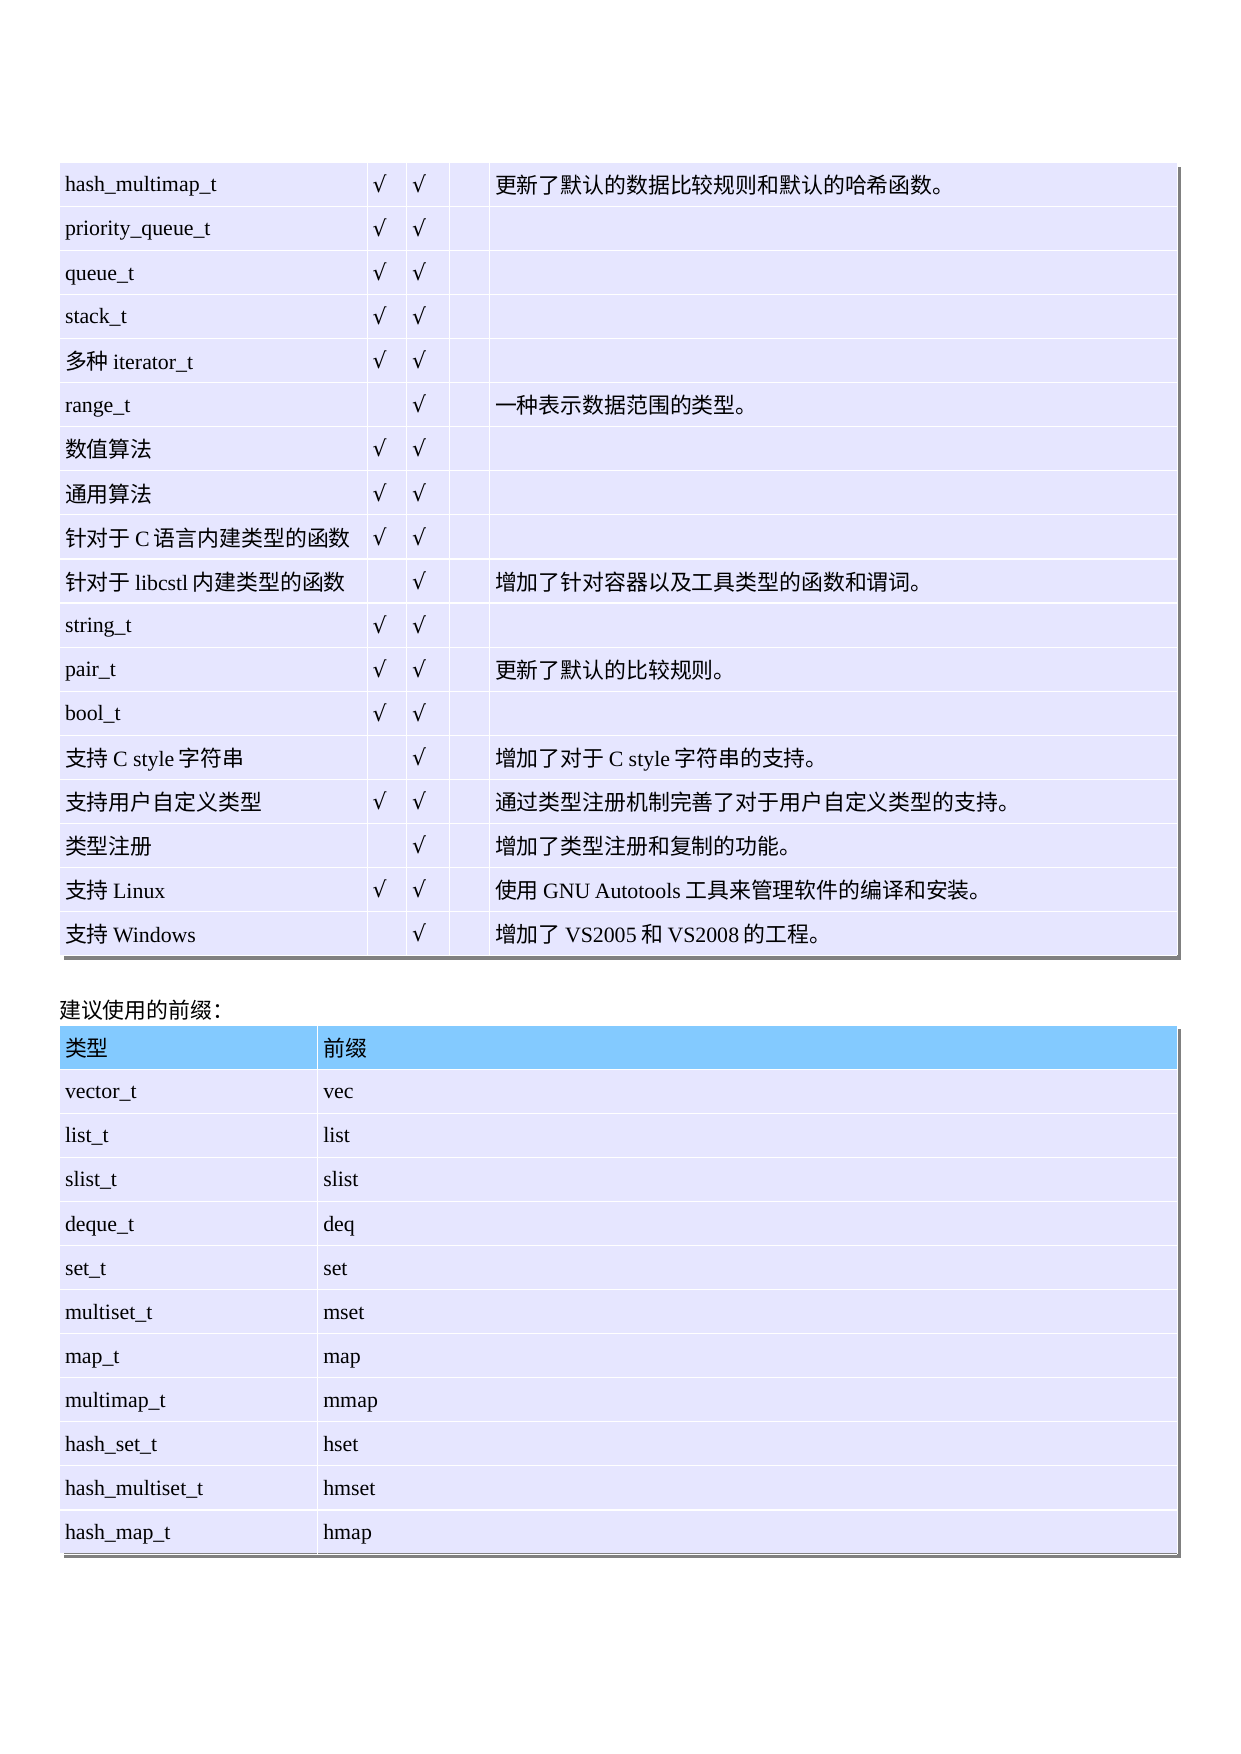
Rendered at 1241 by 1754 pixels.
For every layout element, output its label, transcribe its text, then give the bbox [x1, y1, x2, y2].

table_header 类型 [60, 1026, 317, 1069]
table_cell string_t [60, 604, 367, 647]
table_cell √ [407, 780, 449, 823]
table_cell 使用GNU Autotools工具来管理软件的编译和安装。 [490, 868, 1177, 911]
table_cell set_t [60, 1246, 317, 1289]
text 建议使用的前缀： [59, 992, 1181, 1025]
table_cell hmap [318, 1511, 1177, 1553]
table_cell hmset [318, 1466, 1177, 1509]
table_cell 支持Windows [60, 912, 367, 955]
table_cell √ [407, 692, 449, 735]
table_cell √ [368, 868, 406, 911]
table_cell √ [407, 604, 449, 647]
table_cell [450, 163, 489, 206]
table_cell [450, 912, 489, 955]
table_cell [450, 515, 489, 558]
table_cell [450, 868, 489, 911]
table_cell map_t [60, 1334, 317, 1377]
table_cell deque_t [60, 1202, 317, 1245]
table_cell √ [407, 251, 449, 294]
table_cell 增加了类型注册和复制的功能。 [490, 824, 1177, 867]
table_cell √ [407, 515, 449, 558]
table_cell [368, 912, 406, 955]
table_cell √ [407, 912, 449, 955]
table_cell 通用算法 [60, 471, 367, 514]
table_cell √ [407, 163, 449, 206]
table_cell set [318, 1246, 1177, 1289]
table_cell √ [407, 560, 449, 602]
table_cell [450, 383, 489, 426]
table_cell [368, 824, 406, 867]
table_cell [368, 736, 406, 779]
table_cell 增加了针对容器以及工具类型的函数和谓词。 [490, 560, 1177, 602]
table_cell [490, 692, 1177, 735]
table_cell range_t [60, 383, 367, 426]
table_cell [490, 604, 1177, 647]
table_cell queue_t [60, 251, 367, 294]
table_cell [368, 383, 406, 426]
table_cell [450, 251, 489, 294]
table_cell √ [368, 163, 406, 206]
table_cell √ [368, 471, 406, 514]
table_cell hash_map_t [60, 1511, 317, 1553]
table_cell [450, 560, 489, 602]
table_cell [450, 736, 489, 779]
table_cell √ [368, 427, 406, 470]
table_cell √ [368, 339, 406, 382]
table_cell √ [368, 207, 406, 250]
table_cell √ [407, 471, 449, 514]
table_cell √ [407, 295, 449, 338]
table_header 前缀 [318, 1026, 1177, 1069]
table_cell [490, 295, 1177, 338]
table_cell √ [368, 604, 406, 647]
table_cell √ [407, 824, 449, 867]
table_cell [490, 471, 1177, 514]
table_cell [450, 604, 489, 647]
table_cell deq [318, 1202, 1177, 1245]
table_cell [450, 780, 489, 823]
table_cell √ [368, 780, 406, 823]
table_cell [490, 339, 1177, 382]
table_cell [490, 251, 1177, 294]
table_cell 数值算法 [60, 427, 367, 470]
table_cell [368, 560, 406, 602]
table_cell [490, 515, 1177, 558]
table_cell √ [407, 383, 449, 426]
table_cell 类型注册 [60, 824, 367, 867]
table_cell 更新了默认的比较规则。 [490, 648, 1177, 691]
table_cell 增加了VS2005和VS2008的工程。 [490, 912, 1177, 955]
table_cell slist [318, 1158, 1177, 1201]
table_cell [450, 295, 489, 338]
table_cell list [318, 1114, 1177, 1157]
table_cell [450, 427, 489, 470]
table_cell √ [368, 515, 406, 558]
table_cell √ [368, 648, 406, 691]
table_cell stack_t [60, 295, 367, 338]
table_cell map [318, 1334, 1177, 1377]
table_cell pair_t [60, 648, 367, 691]
table_cell √ [407, 427, 449, 470]
table_cell [490, 427, 1177, 470]
table_cell √ [368, 295, 406, 338]
table_cell 支持Linux [60, 868, 367, 911]
table_cell hash_set_t [60, 1422, 317, 1465]
table_cell [450, 824, 489, 867]
table_cell vector_t [60, 1070, 317, 1113]
table_cell list_t [60, 1114, 317, 1157]
table_cell 增加了对于C style字符串的支持。 [490, 736, 1177, 779]
table_cell multimap_t [60, 1378, 317, 1421]
table_cell [450, 339, 489, 382]
table_cell vec [318, 1070, 1177, 1113]
table_cell 更新了默认的数据比较规则和默认的哈希函数。 [490, 163, 1177, 206]
table_cell 针对于libcstl内建类型的函数 [60, 560, 367, 602]
table_cell 一种表示数据范围的类型。 [490, 383, 1177, 426]
table_cell √ [407, 648, 449, 691]
table_cell priority_queue_t [60, 207, 367, 250]
table_cell √ [407, 736, 449, 779]
table_cell hset [318, 1422, 1177, 1465]
table_cell mset [318, 1290, 1177, 1333]
table_cell multiset_t [60, 1290, 317, 1333]
table_cell √ [368, 692, 406, 735]
table_cell [450, 692, 489, 735]
table_cell mmap [318, 1378, 1177, 1421]
table_cell [450, 648, 489, 691]
table_cell [450, 207, 489, 250]
table_cell √ [368, 251, 406, 294]
table_cell 支持C style字符串 [60, 736, 367, 779]
table_cell √ [407, 868, 449, 911]
table_cell √ [407, 207, 449, 250]
table_cell hash_multimap_t [60, 163, 367, 206]
table_cell [450, 471, 489, 514]
table_cell bool_t [60, 692, 367, 735]
table_cell √ [407, 339, 449, 382]
table_cell 针对于C语言内建类型的函数 [60, 515, 367, 558]
table_cell [490, 207, 1177, 250]
table_cell 支持用户自定义类型 [60, 780, 367, 823]
table_cell hash_multiset_t [60, 1466, 317, 1509]
table_cell 多种iterator_t [60, 339, 367, 382]
table_cell slist_t [60, 1158, 317, 1201]
table_cell 通过类型注册机制完善了对于用户自定义类型的支持。 [490, 780, 1177, 823]
